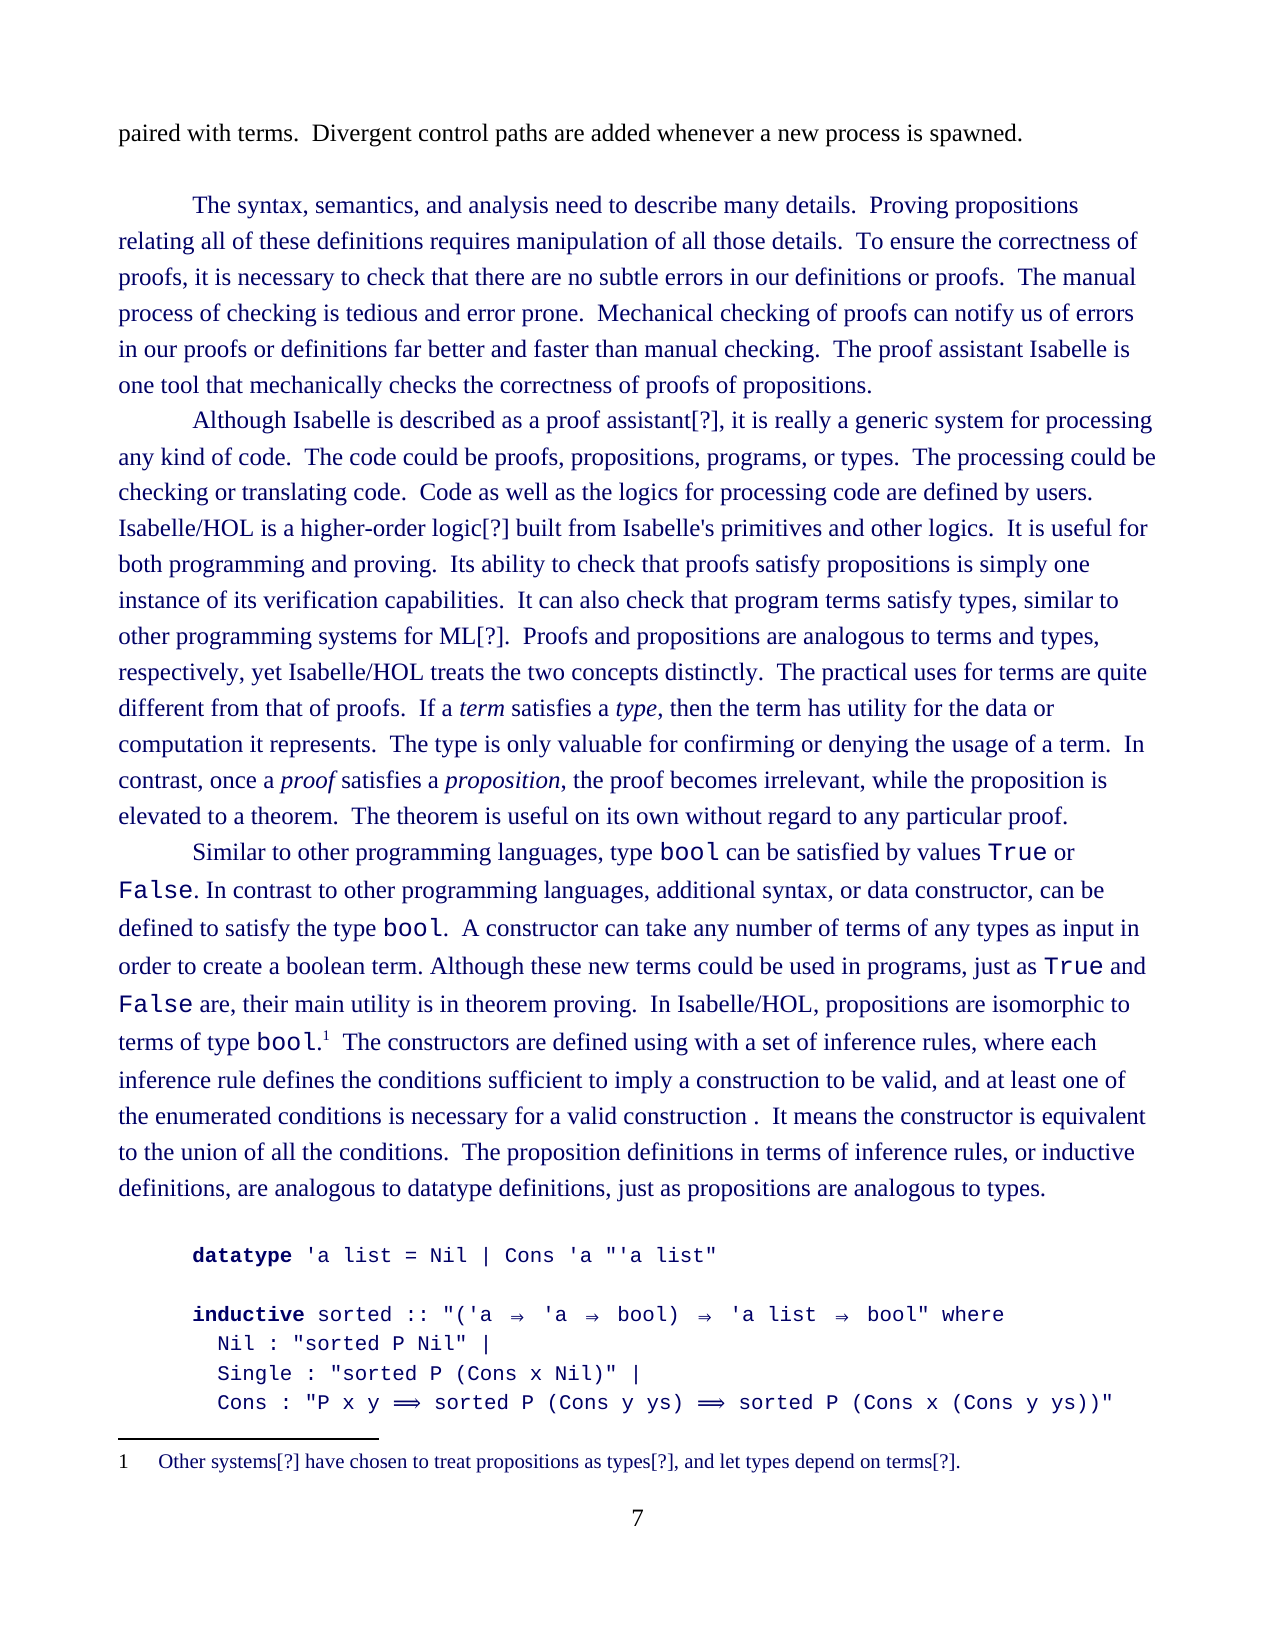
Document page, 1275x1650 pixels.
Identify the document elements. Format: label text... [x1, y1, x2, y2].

text Single : "sorted P (Cons x Nil)" | [192, 1363, 1157, 1386]
text Other systems[?] have chosen to treat propositions as types[?], and let types depend on terms[?]. [118, 1445, 1157, 1474]
text Similar to other programming languages, type bool can be satisfied by values True or False. In contrast to other programming languages, additional syntax, or data constructor, can be defined to satisfy the type bool. A constructor can take any number of terms of any types as input in order to create a boolean term. Although these new terms could be used in programs, just as True and False are, their main utility is in theorem proving. In Isabelle/HOL, propositions are isomorphic to terms of type bool. The constructors are defined using with a set of inference rules, where each inference rule defines the conditions sufficient to imply a construction to be valid, and at least one of the enumerated conditions is necessary for a valid construction . It means the constructor is equivalent to the union of all the conditions. The proposition definitions in terms of inference rules, or inductive definitions, are analogous to datatype definitions, just as propositions are analogous to types. [118, 837, 1157, 1202]
text Although Isabelle is described as a proof assistant[?], it is really a generic system for processing any kind of code. The code could be proofs, propositions, programs, or types. The processing could be checking or translating code. Code as well as the logics for processing code are defined by users. Isabelle/HOL is a higher-order logic[?] built from Isabelle's primitives and other logics. It is useful for both programming and proving. Its ability to check that proofs satisfy propositions is simply one instance of its verification capabilities. It can also check that program terms satisfy types, similar to other programming systems for ML[?]. Proofs and propositions are analogous to terms and types, respectively, yet Isabelle/HOL treats the two concepts distinctly. The practical uses for terms are quite different from that of proofs. If a term satisfies a type, then the term has utility for the data or computation it represents. The type is only valuable for confirming or denying the usage of a term. In contrast, once a proof satisfies a proposition, the proof becomes irrelevant, while the proposition is elevated to a theorem. The theorem is useful on its own without regard to any particular proof. [118, 406, 1157, 830]
text datatype 'a list = Nil | Cons 'a "'a list" [192, 1245, 1157, 1268]
text The syntax, semantics, and analysis need to describe many details. Proving propositions relating all of these definitions requires manipulation of all those details. To ensure the correctness of proofs, it is necessary to check that there are no subtle errors in our definitions or proofs. The manual process of checking is tedious and error prone. Mechanical checking of proofs can notify us of errors in our proofs or definitions far better and faster than manual checking. The proof assistant Isabelle is one tool that mechanically checks the correctness of proofs of propositions. [118, 190, 1157, 398]
text Nil : "sorted P Nil" | [192, 1333, 1157, 1357]
text paired with terms. Divergent control paths are added whenever a new process is spawned. [118, 118, 1157, 147]
text inductive sorted :: "('a ⇒ 'a ⇒ bool) ⇒ 'a list ⇒ bool" where [192, 1304, 1157, 1327]
text Cons : "P x y ⟹ sorted P (Cons y ys) ⟹ sorted P (Cons x (Cons y ys))" [192, 1392, 1157, 1416]
